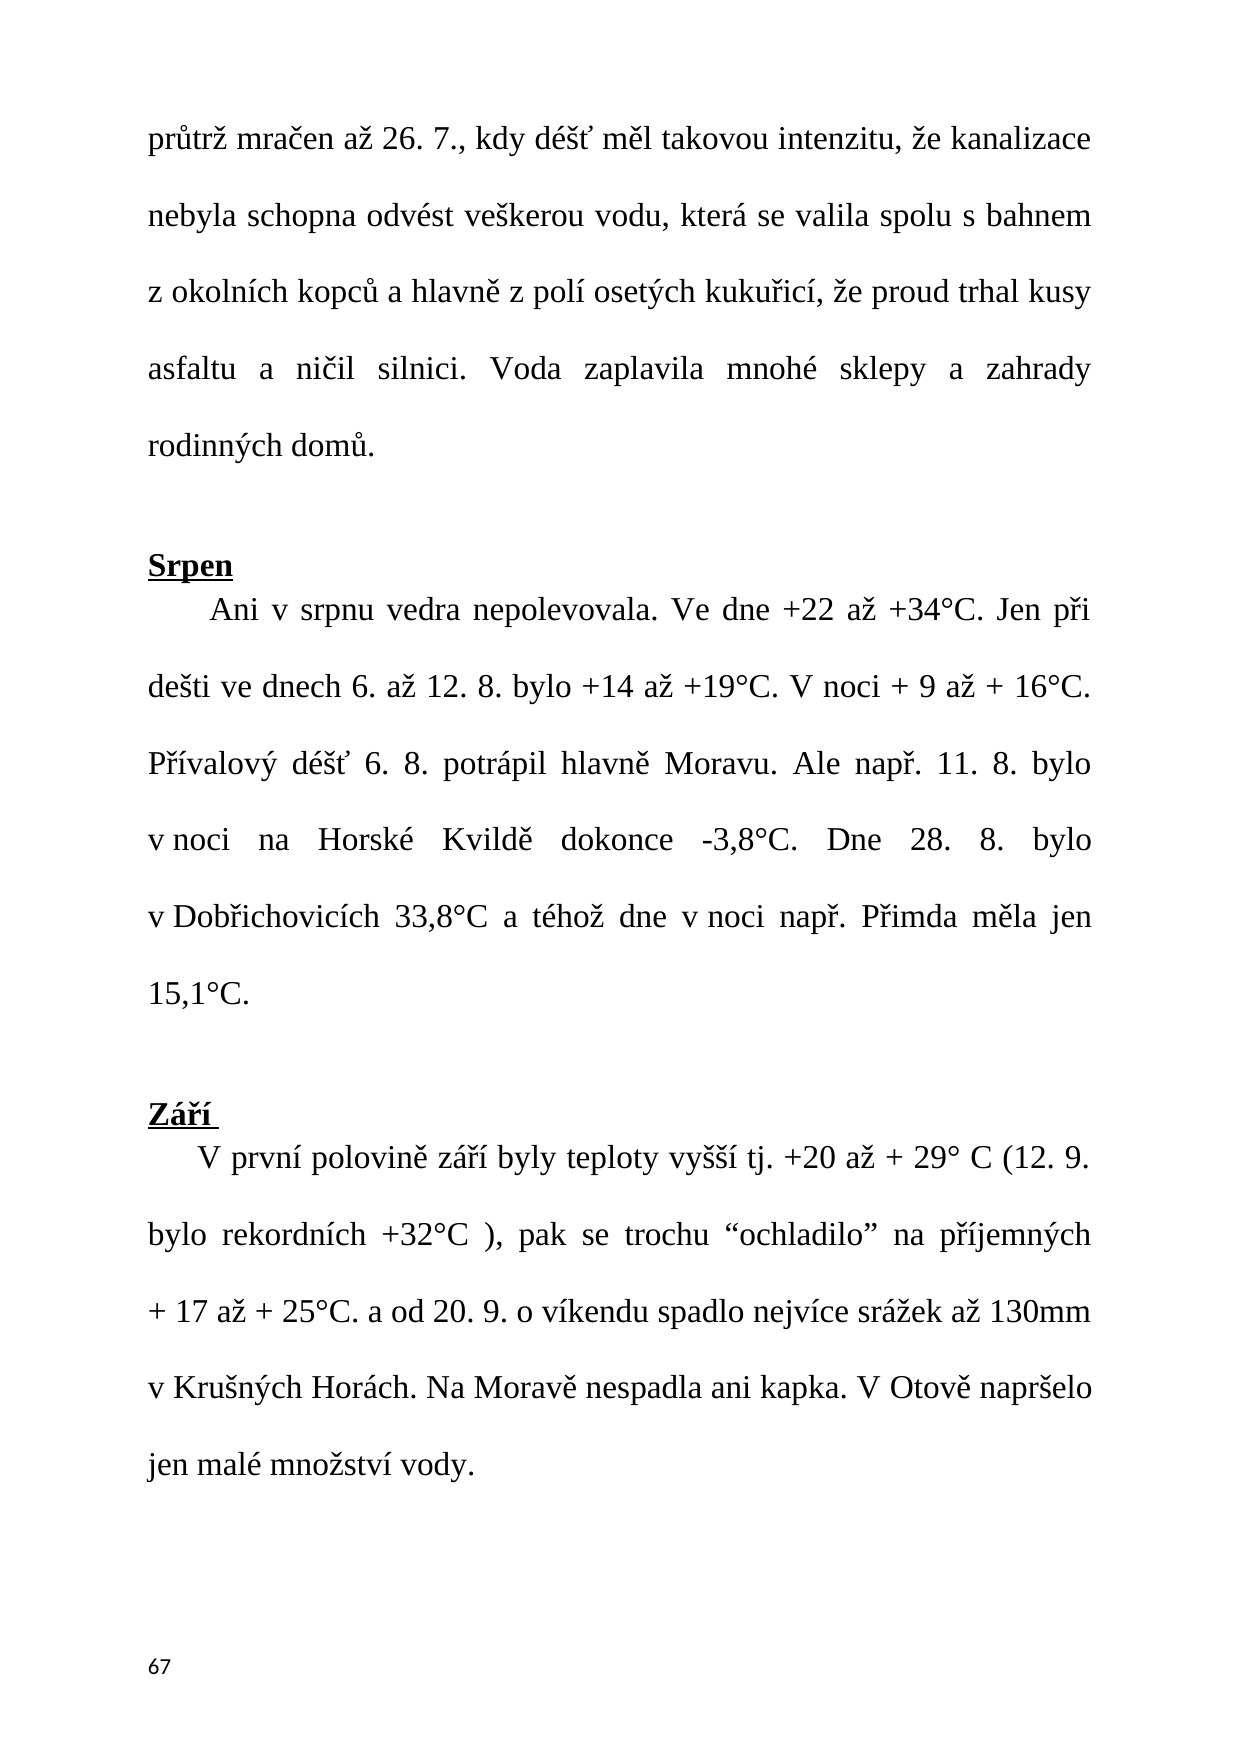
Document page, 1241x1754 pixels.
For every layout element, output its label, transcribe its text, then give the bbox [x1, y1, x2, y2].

text průtrž mračen až 26. 7., kdy déšť měl takovou intenzitu, že kanalizace nebyla schopna odvést veškerou vodu, která se valila spolu s bahnem z okolních kopců a hlavně z polí osetých kukuřicí, že proud trhal kusy asfaltu a ničil silnici. Voda zaplavila mnohé sklepy a zahrady rodinných domů. [148, 118, 1093, 463]
text Září [148, 1094, 1093, 1132]
text Ani v srpnu vedra nepolevovala. Ve dne +22 až +34°C. Jen při dešti ve dnech 6. až 12. 8. bylo +14 až +19°C. V noci + 9 až + 16°C. Přívalový déšť 6. 8. potrápil hlavně Moravu. Ale např. 11. 8. bylo v noci na Horské Kvildě dokonce -3,8°C. Dne 28. 8. bylo v Dobřichovicích 33,8°C a téhož dne v noci např. Přimda měla jen 15,1°C. [148, 590, 1093, 1011]
text Srpen [148, 546, 1093, 584]
text V první polovině září byly teploty vyšší tj. +20 až + 29° C (12. 9. bylo rekordních +32°C ), pak se trochu “ochladilo” na příjemných + 17 až + 25°C. a od 20. 9. o víkendu spadlo nejvíce srážek až 130mm v Krušných Horách. Na Moravě nespadla ani kapka. V Otově napršelo jen malé množství vody. [148, 1138, 1093, 1483]
